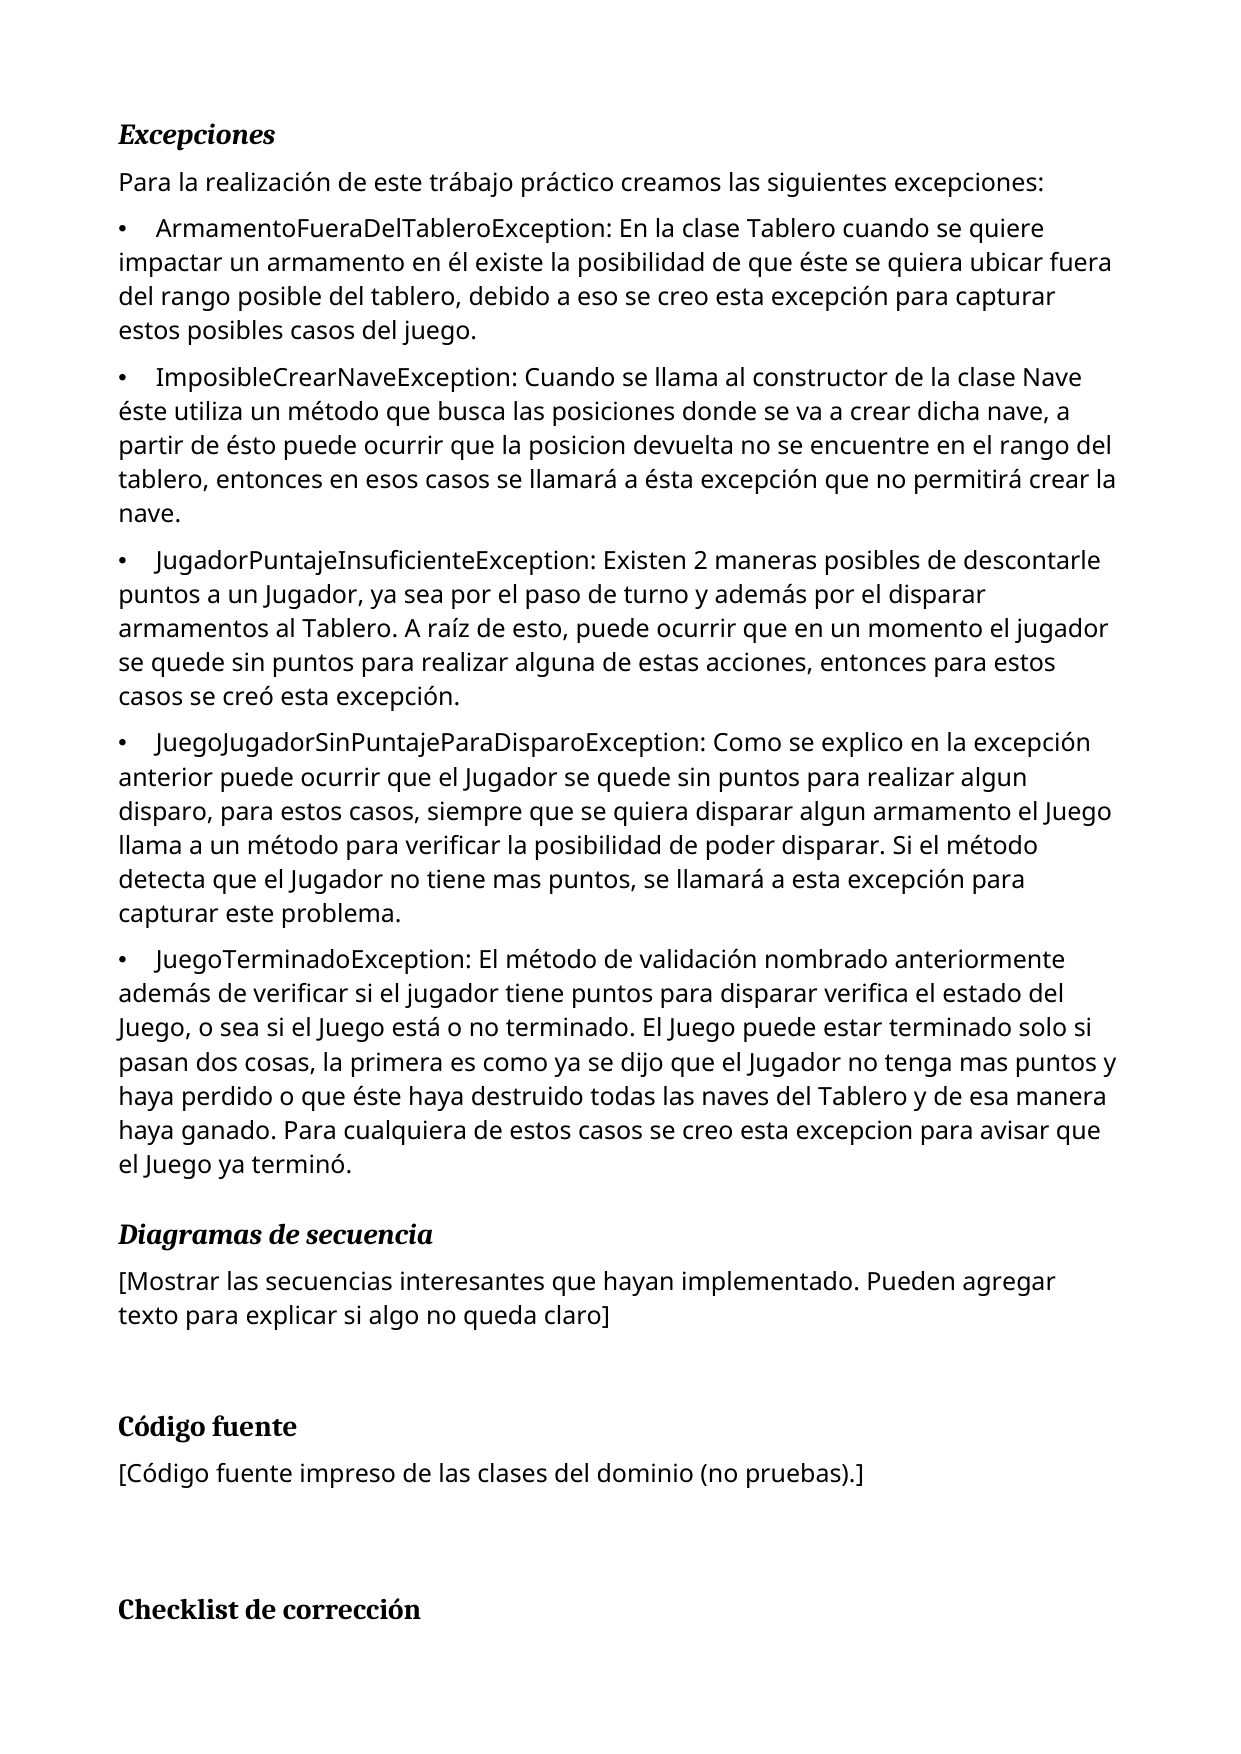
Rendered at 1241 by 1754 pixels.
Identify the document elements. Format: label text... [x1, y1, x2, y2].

list JuegoTerminadoException: El método de validación nombrado anteriormente además de verificar si el jugador tiene puntos para disparar verifica el estado del Juego, o sea si el Juego está o no terminado. El Juego puede estar terminado solo si pasan dos cosas, la primera es como ya se dijo que el Jugador no tenga mas puntos y haya perdido o que éste haya destruido todas las naves del Tablero y de esa manera haya ganado. Para cualquiera de estos casos se creo esta excepcion para avisar que el Juego ya terminó. [81, 942, 1122, 1180]
text Código fuente [118, 1410, 1122, 1444]
list ArmamentoFueraDelTableroException: En la clase Tablero cuando se quiere impactar un armamento en él existe la posibilidad de que éste se quiera ubicar fuera del rango posible del tablero, debido a eso se creo esta excepción para capturar estos posibles casos del juego. [81, 211, 1122, 347]
list JugadorPuntajeInsuficienteException: Existen 2 maneras posibles de descontarle puntos a un Jugador, ya sea por el paso de turno y además por el disparar armamentos al Tablero. A raíz de esto, puede ocurrir que en un momento el jugador se quede sin puntos para realizar alguna de estas acciones, entonces para estos casos se creó esta excepción. [81, 542, 1122, 713]
text Diagramas de secuencia [118, 1218, 1122, 1251]
text Checklist de corrección [118, 1593, 1122, 1627]
text Para la realización de este trábajo práctico creamos las siguientes excepciones: [118, 164, 1122, 198]
text Excepciones [118, 118, 1122, 152]
text [Mostrar las secuencias interesantes que hayan implementado. Pueden agregar texto para explicar si algo no queda claro] [118, 1264, 1122, 1332]
text [Código fuente impreso de las clases del dominio (no pruebas).] [118, 1456, 1122, 1490]
list ImposibleCrearNaveException: Cuando se llama al constructor de la clase Nave éste utiliza un método que busca las posiciones donde se va a crear dicha nave, a partir de ésto puede ocurrir que la posicion devuelta no se encuentre en el rango del tablero, entonces en esos casos se llamará a ésta excepción que no permitirá crear la nave. [81, 359, 1122, 530]
list JuegoJugadorSinPuntajeParaDisparoException: Como se explico en la excepción anterior puede ocurrir que el Jugador se quede sin puntos para realizar algun disparo, para estos casos, siempre que se quiera disparar algun armamento el Juego llama a un método para verificar la posibilidad de poder disparar. Si el método detecta que el Jugador no tiene mas puntos, se llamará a esta excepción para capturar este problema. [81, 725, 1122, 929]
